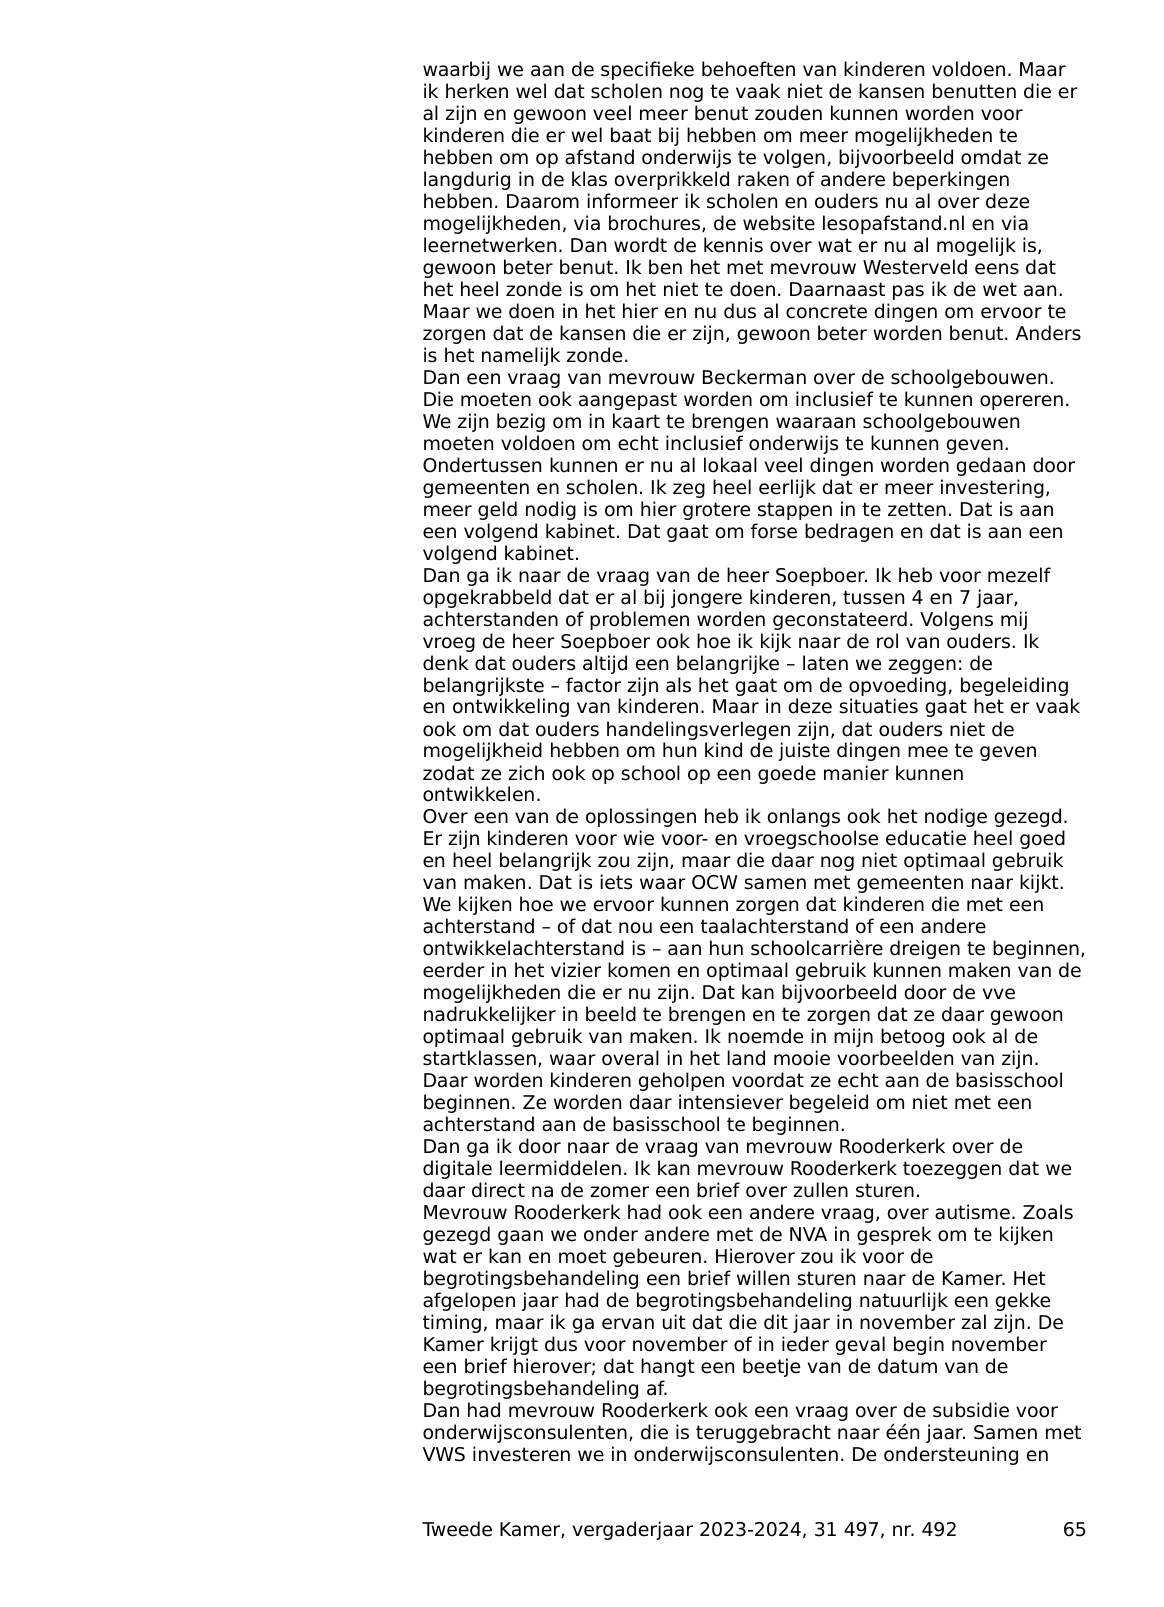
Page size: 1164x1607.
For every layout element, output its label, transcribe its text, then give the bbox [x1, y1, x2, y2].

text Mevrouw Rooderkerk had ook een andere vraag, over autisme. Zoals gezegd gaan we onder andere met de NVA in gesprek om te kijken wat er kan en moet gebeuren. Hierover zou ik voor de begrotingsbehandeling een brief willen sturen naar de Kamer. Het afgelopen jaar had de begrotingsbehandeling natuurlijk een gekke timing, maar ik ga ervan uit dat die dit jaar in november zal zijn. De Kamer krijgt dus voor november of in ieder geval begin november een brief hierover; dat hangt een beetje van de datum van de begrotingsbehandeling af. [422, 1202, 1087, 1400]
text Dan een vraag van mevrouw Beckerman over de schoolgebouwen. Die moeten ook aangepast worden om inclusief te kunnen opereren. We zijn bezig om in kaart te brengen waaraan schoolgebouwen moeten voldoen om echt inclusief onderwijs te kunnen geven. Ondertussen kunnen er nu al lokaal veel dingen worden gedaan door gemeenten en scholen. Ik zeg heel eerlijk dat er meer investering, meer geld nodig is om hier grotere stappen in te zetten. Dat is aan een volgend kabinet. Dat gaat om forse bedragen en dat is aan een volgend kabinet. [422, 367, 1087, 564]
text Dan had mevrouw Rooderkerk ook een vraag over de subsidie voor onderwijsconsulenten, die is teruggebracht naar één jaar. Samen met VWS investeren we in onderwijsconsulenten. De ondersteuning en [422, 1400, 1087, 1466]
text waarbij we aan de specifieke behoeften van kinderen voldoen. Maar ik herken wel dat scholen nog te vaak niet de kansen benutten die er al zijn en gewoon veel meer benut zouden kunnen worden voor kinderen die er wel baat bij hebben om meer mogelijkheden te hebben om op afstand onderwijs te volgen, bijvoorbeeld omdat ze langdurig in de klas overprikkeld raken of andere beperkingen hebben. Daarom informeer ik scholen en ouders nu al over deze mogelijkheden, via brochures, de website lesopafstand.nl en via leernetwerken. Dan wordt de kennis over wat er nu al mogelijk is, gewoon beter benut. Ik ben het met mevrouw Westerveld eens dat het heel zonde is om het niet te doen. Daarnaast pas ik de wet aan. Maar we doen in het hier en nu dus al concrete dingen om ervoor te zorgen dat de kansen die er zijn, gewoon beter worden benut. Anders is het namelijk zonde. [422, 59, 1087, 367]
text Dan ga ik door naar de vraag van mevrouw Rooderkerk over de digitale leermiddelen. Ik kan mevrouw Rooderkerk toezeggen dat we daar direct na de zomer een brief over zullen sturen. [422, 1136, 1087, 1202]
text Dan ga ik naar de vraag van de heer Soepboer. Ik heb voor mezelf opgekrabbeld dat er al bij jongere kinderen, tussen 4 en 7 jaar, achterstanden of problemen worden geconstateerd. Volgens mij vroeg de heer Soepboer ook hoe ik kijk naar de rol van ouders. Ik denk dat ouders altijd een belangrijke – laten we zeggen: de belangrijkste – factor zijn als het gaat om de opvoeding, begeleiding en ontwikkeling van kinderen. Maar in deze situaties gaat het er vaak ook om dat ouders handelingsverlegen zijn, dat ouders niet de mogelijkheid hebben om hun kind de juiste dingen mee te geven zodat ze zich ook op school op een goede manier kunnen ontwikkelen. [422, 564, 1087, 806]
text Over een van de oplossingen heb ik onlangs ook het nodige gezegd. Er zijn kinderen voor wie voor- en vroegschoolse educatie heel goed en heel belangrijk zou zijn, maar die daar nog niet optimaal gebruik van maken. Dat is iets waar OCW samen met gemeenten naar kijkt. We kijken hoe we ervoor kunnen zorgen dat kinderen die met een achterstand – of dat nou een taalachterstand of een andere ontwikkelachterstand is – aan hun schoolcarrière dreigen te beginnen, eerder in het vizier komen en optimaal gebruik kunnen maken van de mogelijkheden die er nu zijn. Dat kan bijvoorbeeld door de vve nadrukkelijker in beeld te brengen en te zorgen dat ze daar gewoon optimaal gebruik van maken. Ik noemde in mijn betoog ook al de startklassen, waar overal in het land mooie voorbeelden van zijn. Daar worden kinderen geholpen voordat ze echt aan de basisschool beginnen. Ze worden daar intensiever begeleid om niet met een achterstand aan de basisschool te beginnen. [422, 806, 1087, 1136]
